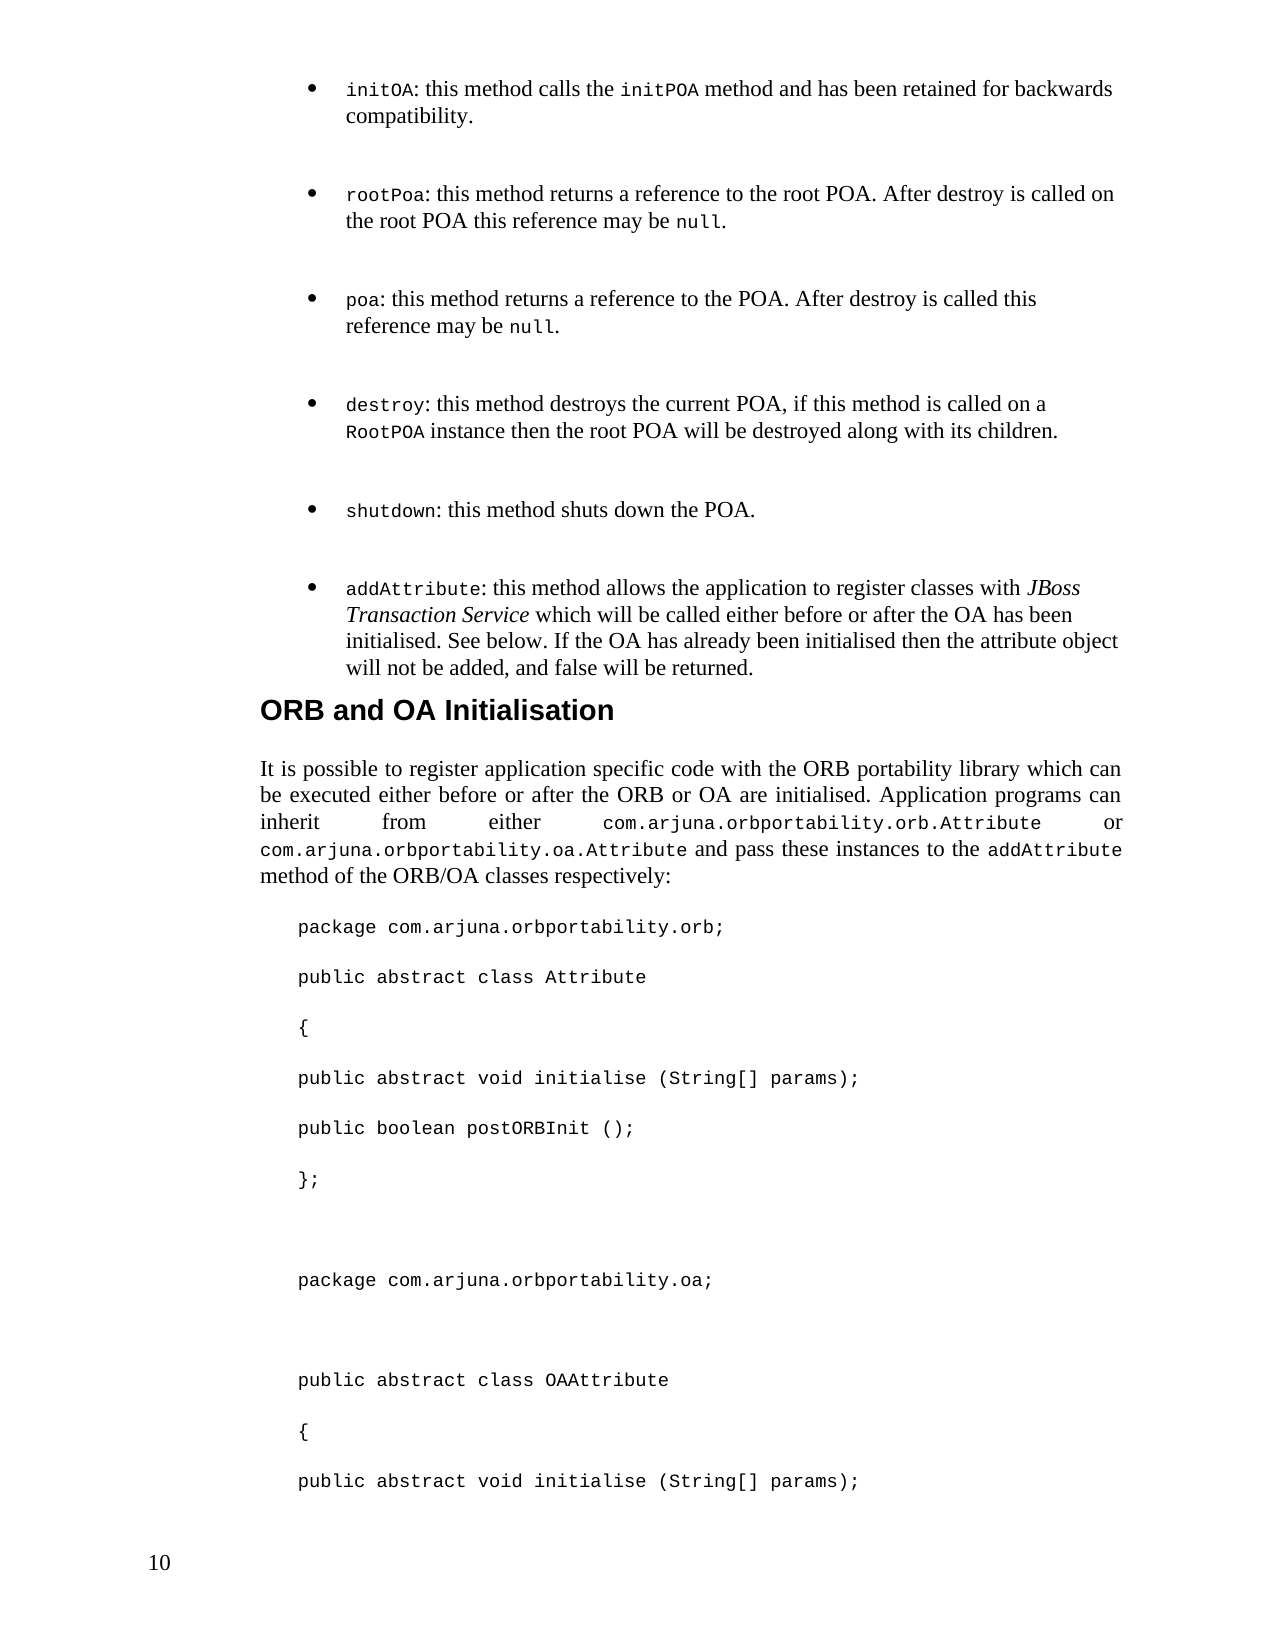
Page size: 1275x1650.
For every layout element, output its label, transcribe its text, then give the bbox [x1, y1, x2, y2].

text public abstract void initialise (String[] params); [298, 1069, 1122, 1090]
subtitle ORB and OA Initialisation [148, 692, 1122, 726]
list poa: this method returns a reference to the POA. After destroy is called this reference may be null. [308, 285, 1122, 339]
text public boolean postORBInit (); [298, 1119, 1122, 1140]
text { [298, 1018, 1122, 1039]
text It is possible to register application specific code with the ORB portability library which can be executed either before or after the ORB or OA are initialised. Application programs can inherit from either com.arjuna.orbportability.orb.Attribute or com.arjuna.orbportability.oa.Attribute and pass these instances to the addAttribute method of the ORB/OA classes respectively: [260, 755, 1122, 888]
text { [298, 1422, 1122, 1443]
list destroy: this method destroys the current POA, if this method is called on a RootPOA instance then the root POA will be destroyed along with its children. [308, 390, 1122, 444]
text }; [298, 1169, 1122, 1191]
text package com.arjuna.orbportability.oa; [298, 1270, 1122, 1292]
text public abstract class Attribute [298, 968, 1122, 989]
text public abstract class OAAttribute [298, 1371, 1122, 1392]
text package com.arjuna.orbportability.orb; [298, 917, 1122, 939]
list addAttribute: this method allows the application to register classes with JBoss Transaction Service which will be called either before or after the OA has been initialised. See below. If the OA has already been initialised then the attribute object will not be added, and false will be returned. [308, 574, 1122, 680]
text public abstract void initialise (String[] params); [298, 1472, 1122, 1493]
list rootPoa: this method returns a reference to the root POA. After destroy is called on the root POA this reference may be null. [308, 180, 1122, 234]
list initOA: this method calls the initPOA method and has been retained for backwards compatibility. [308, 75, 1122, 128]
list shutdown: this method shuts down the POA. [308, 496, 1122, 523]
